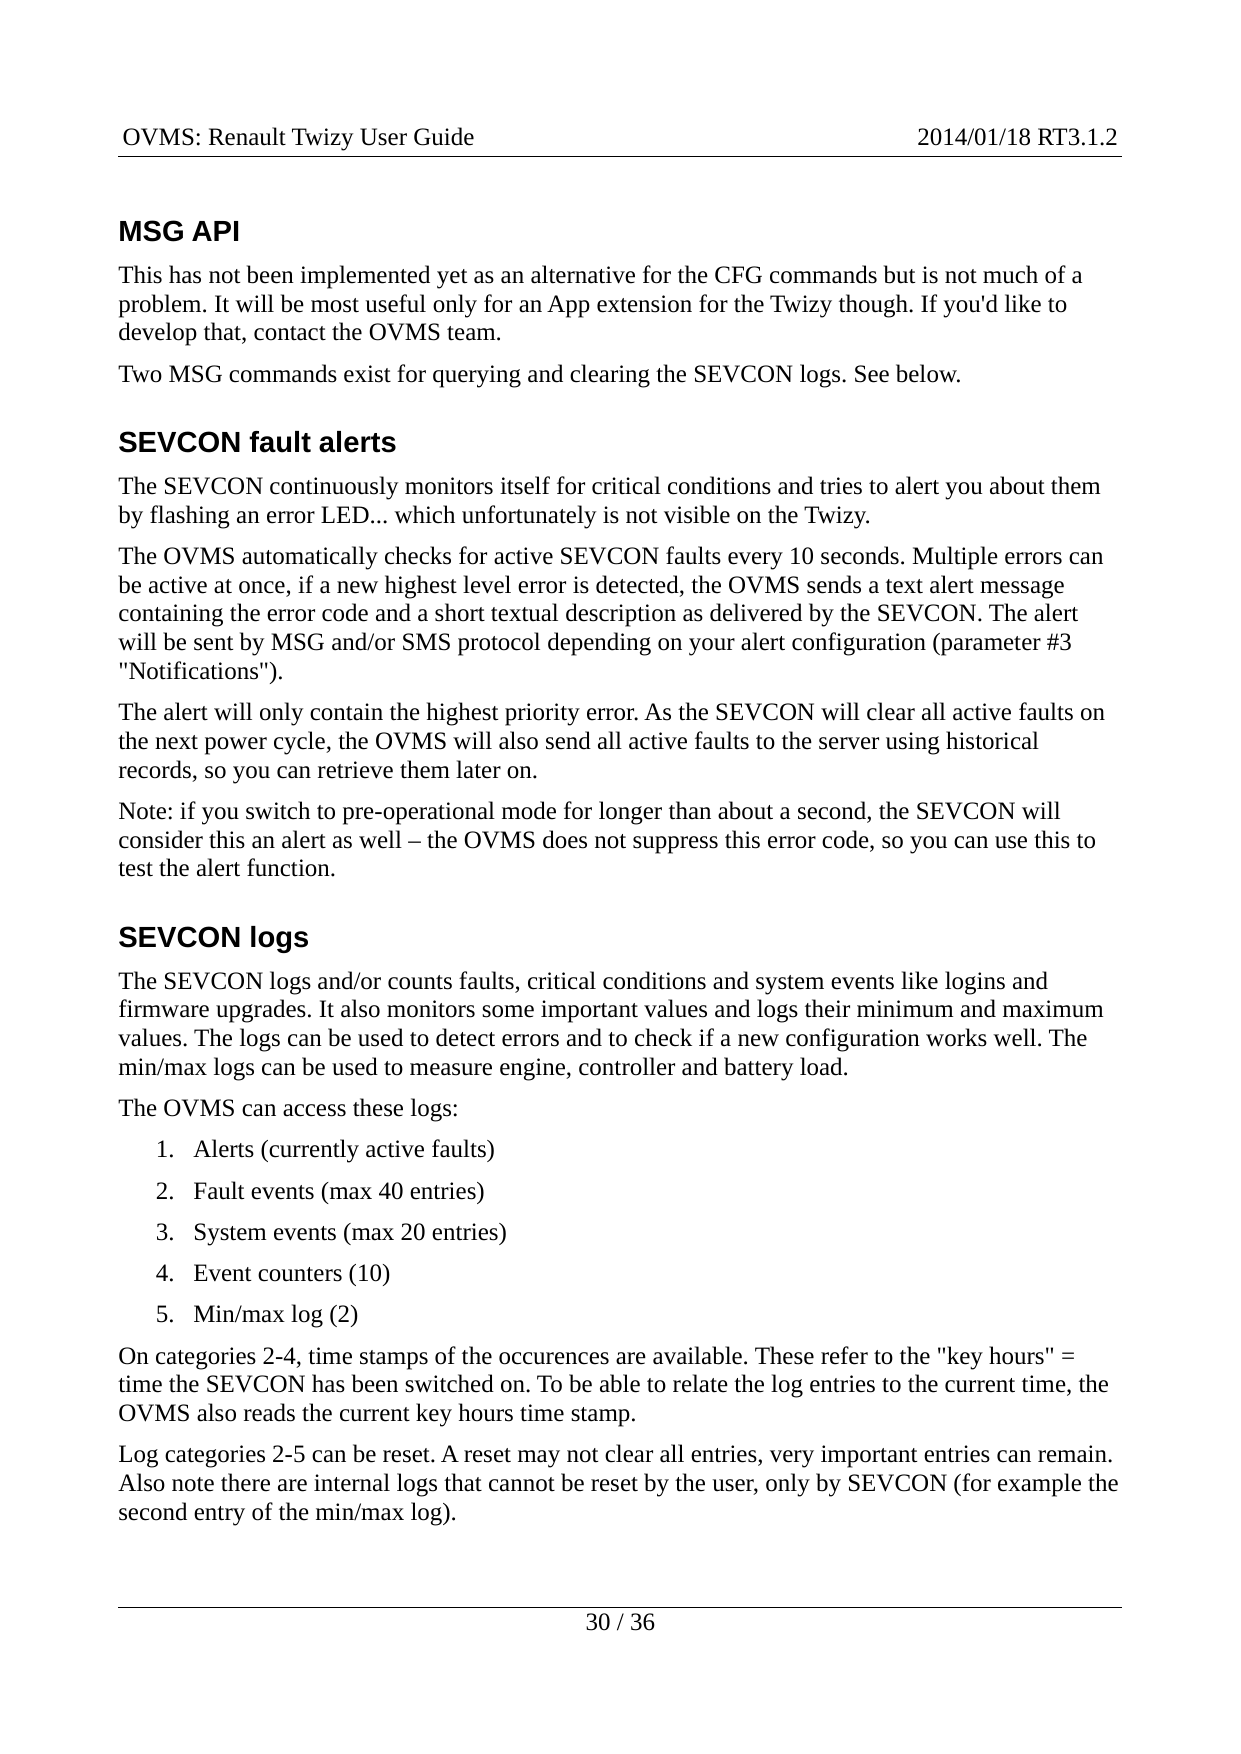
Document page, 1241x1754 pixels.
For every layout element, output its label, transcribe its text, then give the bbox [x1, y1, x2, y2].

text Log categories 2-5 can be reset. A reset may not clear all entries, very important entries can remain. Also note there are internal logs that cannot be reset by the user, only by SEVCON (for example the second entry of the min/max log). [118, 1439, 1122, 1526]
list System events (max 20 entries) [156, 1217, 1122, 1246]
subtitle SEVCON logs [118, 920, 1122, 953]
text Two MSG commands exist for querying and clearing the SEVCON logs. See below. [118, 359, 1122, 387]
subtitle SEVCON fault alerts [118, 425, 1122, 458]
text On categories 2-4, time stamps of the occurences are available. These refer to the "key hours" = time the SEVCON has been switched on. To be able to relate the log entries to the current time, the OVMS also reads the current key hours time stamp. [118, 1341, 1122, 1427]
list Event counters (10) [156, 1258, 1122, 1287]
text The OVMS can access these logs: [118, 1093, 1122, 1122]
text The SEVCON continuously monitors itself for critical conditions and tries to alert you about them by flashing an error LED... which unfortunately is not visible on the Twizy. [118, 471, 1122, 528]
text The alert will only contain the highest priority error. As the SEVCON will clear all active faults on the next power cycle, the OVMS will also send all active faults to the server using historical records, so you can retrieve them later on. [118, 697, 1122, 783]
text Note: if you switch to pre-operational mode for longer than about a second, the SEVCON will consider this an alert as well – the OVMS does not suppress this error code, so you can use this to test the alert function. [118, 796, 1122, 882]
list Alerts (currently active faults) [156, 1134, 1122, 1163]
text The OVMS automatically checks for active SEVCON faults every 10 seconds. Multiple errors can be active at once, if a new highest level error is detected, the OVMS sends a text alert message containing the error code and a short textual description as delivered by the SEVCON. The alert will be sent by MSG and/or SMS protocol depending on your alert configuration (parameter #3 "Notifications"). [118, 541, 1122, 685]
list Fault events (max 40 entries) [156, 1176, 1122, 1204]
subtitle MSG API [118, 214, 1122, 247]
text The SEVCON logs and/or counts faults, critical conditions and system events like logins and firmware upgrades. It also monitors some important values and logs their minimum and maximum values. The logs can be used to detect errors and to check if a new configuration works well. The min/max logs can be used to measure engine, controller and battery load. [118, 966, 1122, 1081]
text This has not been implemented yet as an alternative for the CFG commands but is not much of a problem. It will be most useful only for an App extension for the Twizy though. If you'd like to develop that, contact the OVMS team. [118, 260, 1122, 346]
list Min/max log (2) [156, 1299, 1122, 1328]
